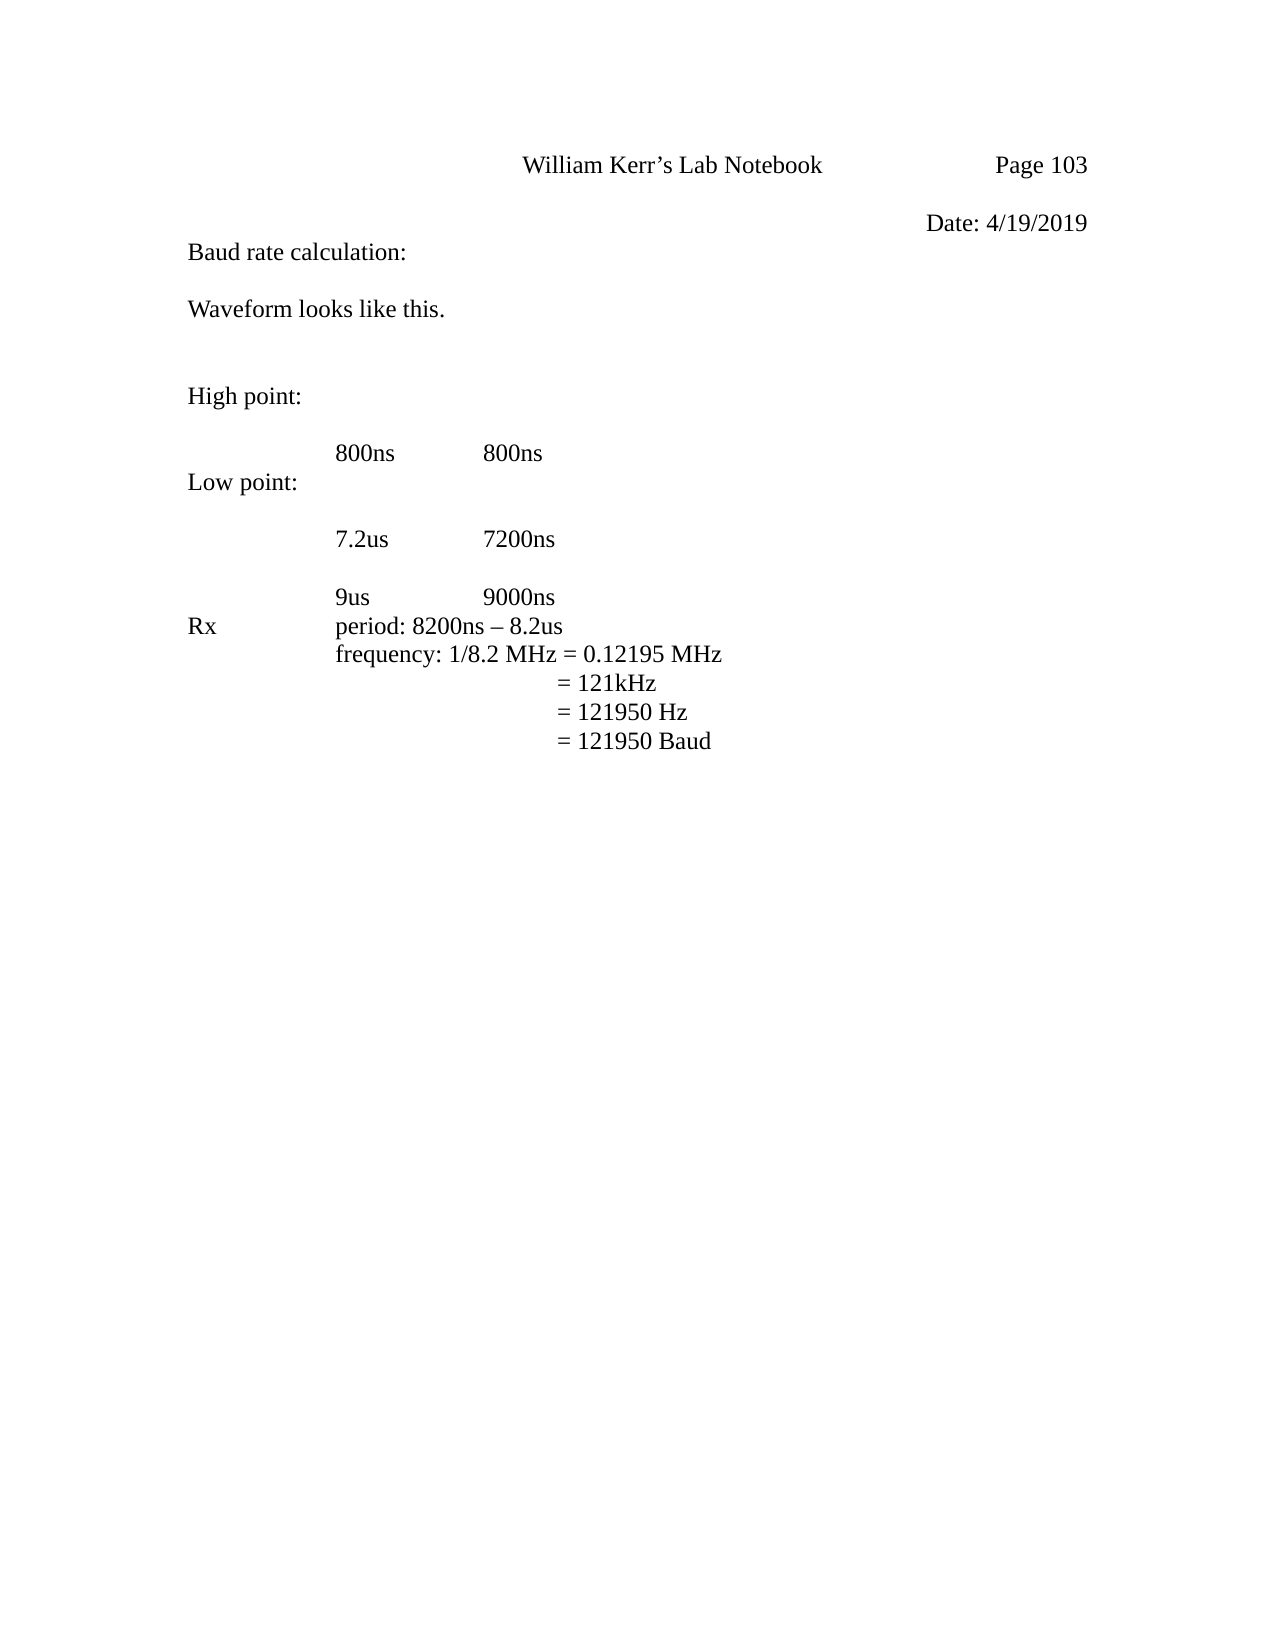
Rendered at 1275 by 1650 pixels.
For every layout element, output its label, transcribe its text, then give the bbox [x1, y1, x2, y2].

text Baud rate calculation: [187, 237, 1087, 266]
text Rx period: 8200ns – 8.2us [187, 611, 1087, 639]
text Low point: [187, 467, 1087, 496]
text = 121950 Baud [187, 726, 1087, 754]
text 9us 9000ns [187, 582, 1087, 611]
text 800ns 800ns [187, 438, 1087, 467]
text = 121kHz [187, 668, 1087, 697]
text = 121950 Hz [187, 697, 1087, 726]
text Waveform looks like this. [187, 294, 1087, 323]
text 7.2us 7200ns [187, 524, 1087, 553]
text High point: [187, 381, 1087, 409]
text Date: 4/19/2019 [187, 208, 1087, 237]
text frequency: 1/8.2 MHz = 0.12195 MHz [187, 639, 1087, 668]
